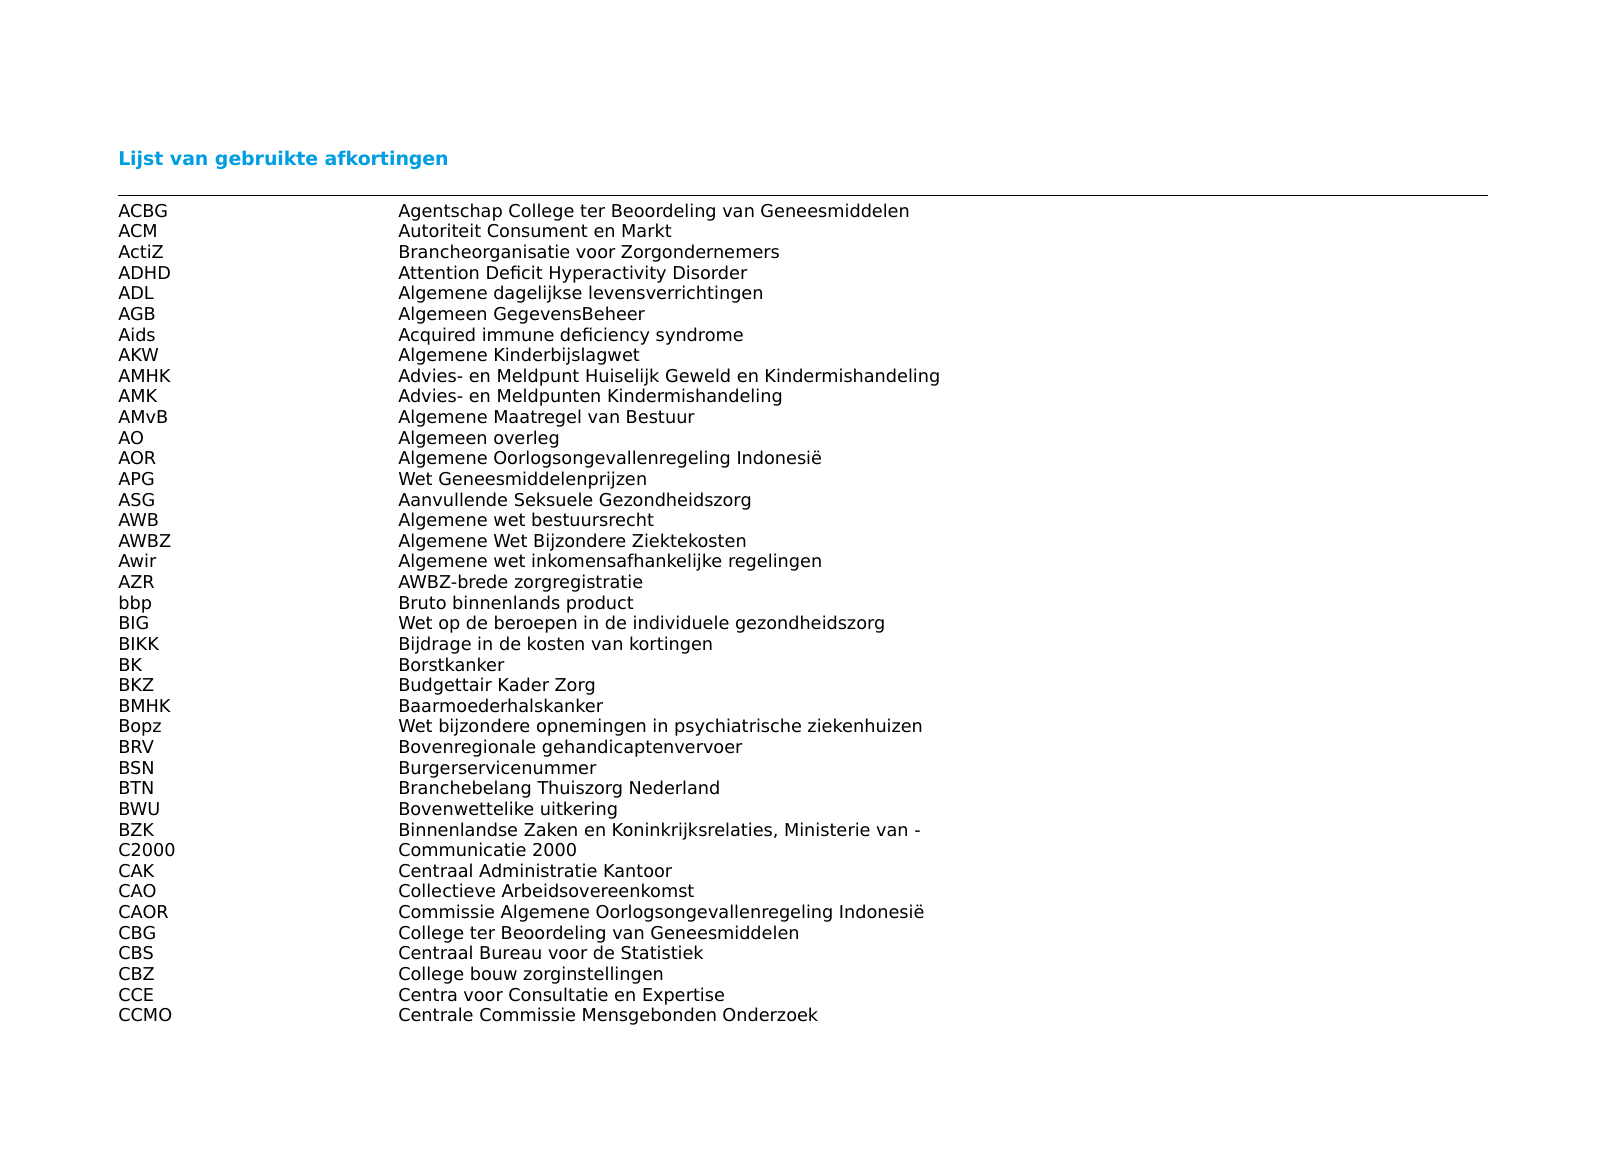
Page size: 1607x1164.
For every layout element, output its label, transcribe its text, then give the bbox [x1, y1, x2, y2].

table_cell BSN [118, 758, 392, 778]
table_cell ADL [118, 283, 392, 304]
table_cell BRV [118, 737, 392, 758]
table_cell Algemene Wet Bijzondere Ziektekosten [392, 531, 1488, 551]
table_cell AWB [118, 510, 392, 531]
table_cell AZR [118, 572, 392, 593]
table_cell CCE [118, 985, 392, 1005]
table_cell ADHD [118, 263, 392, 283]
table_cell CAOR [118, 902, 392, 923]
table_cell Wet Geneesmiddelenprijzen [392, 469, 1488, 489]
table_cell AO [118, 428, 392, 448]
table_cell CCMO [118, 1005, 392, 1026]
table_cell Wet op de beroepen in de individuele gezondheidszorg [392, 613, 1488, 634]
table_cell Attention Deficit Hyperactivity Disorder [392, 263, 1488, 283]
table_cell Centrale Commissie Mensgebonden Onderzoek [392, 1005, 1488, 1026]
table_cell Bovenregionale gehandicaptenvervoer [392, 737, 1488, 758]
table_header ACBG [118, 196, 392, 221]
table_cell CBS [118, 943, 392, 964]
table_cell Bovenwettelike uitkering [392, 799, 1488, 819]
table_cell ASG [118, 490, 392, 510]
table_cell Advies- en Meldpunten Kindermishandeling [392, 386, 1488, 407]
table_cell Collectieve Arbeidsovereenkomst [392, 881, 1488, 902]
table_cell Algemene Kinderbijslagwet [392, 345, 1488, 366]
subtitle Lijst van gebruikte afkortingen [118, 148, 1488, 170]
table_header Agentschap College ter Beoordeling van Geneesmiddelen [392, 196, 1488, 221]
table_cell AMvB [118, 407, 392, 428]
table_cell Centraal Bureau voor de Statistiek [392, 943, 1488, 964]
table_cell Aanvullende Seksuele Gezondheidszorg [392, 490, 1488, 510]
table_cell Aids [118, 325, 392, 345]
table_cell Burgerservicenummer [392, 758, 1488, 778]
table_cell Bruto binnenlands product [392, 593, 1488, 613]
table_cell Algemene Maatregel van Bestuur [392, 407, 1488, 428]
table_cell BTN [118, 778, 392, 799]
table_cell Borstkanker [392, 655, 1488, 675]
table_cell Algemene dagelijkse levensverrichtingen [392, 283, 1488, 304]
table_cell AKW [118, 345, 392, 366]
table_cell Algemeen overleg [392, 428, 1488, 448]
table_cell Algemeen GegevensBeheer [392, 304, 1488, 324]
table_cell ActiZ [118, 242, 392, 263]
table_cell BWU [118, 799, 392, 819]
table_cell CBZ [118, 964, 392, 984]
table_cell Algemene wet bestuursrecht [392, 510, 1488, 531]
table_cell Branchebelang Thuiszorg Nederland [392, 778, 1488, 799]
table_cell Brancheorganisatie voor Zorgondernemers [392, 242, 1488, 263]
table_cell C2000 [118, 840, 392, 861]
table_cell BK [118, 655, 392, 675]
table_cell AMK [118, 386, 392, 407]
table_cell Communicatie 2000 [392, 840, 1488, 861]
table_cell Awir [118, 551, 392, 572]
table_cell BKZ [118, 675, 392, 696]
table_cell Baarmoederhalskanker [392, 696, 1488, 716]
table_cell Autoriteit Consument en Markt [392, 221, 1488, 242]
table_cell CAK [118, 861, 392, 881]
table_cell BZK [118, 820, 392, 840]
table_cell AGB [118, 304, 392, 324]
table_cell Algemene wet inkomensafhankelijke regelingen [392, 551, 1488, 572]
table_cell AWBZ-brede zorgregistratie [392, 572, 1488, 593]
table_cell Binnenlandse Zaken en Koninkrijksrelaties, Ministerie van - [392, 820, 1488, 840]
table_cell Budgettair Kader Zorg [392, 675, 1488, 696]
table_cell Bopz [118, 716, 392, 737]
table_cell CAO [118, 881, 392, 902]
table_cell Acquired immune deficiency syndrome [392, 325, 1488, 345]
table_cell Advies- en Meldpunt Huiselijk Geweld en Kindermishandeling [392, 366, 1488, 386]
table_cell BMHK [118, 696, 392, 716]
table_cell College ter Beoordeling van Geneesmiddelen [392, 923, 1488, 943]
table_cell AWBZ [118, 531, 392, 551]
table_cell APG [118, 469, 392, 489]
table_cell Centra voor Consultatie en Expertise [392, 985, 1488, 1005]
table_cell AOR [118, 448, 392, 469]
table_cell Commissie Algemene Oorlogsongevallenregeling Indonesië [392, 902, 1488, 923]
table_cell bbp [118, 593, 392, 613]
table_cell CBG [118, 923, 392, 943]
table_cell Wet bijzondere opnemingen in psychiatrische ziekenhuizen [392, 716, 1488, 737]
table_cell AMHK [118, 366, 392, 386]
table_cell ACM [118, 221, 392, 242]
table_cell Centraal Administratie Kantoor [392, 861, 1488, 881]
table_cell BIG [118, 613, 392, 634]
table_cell BIKK [118, 634, 392, 654]
table_cell Algemene Oorlogsongevallenregeling Indonesië [392, 448, 1488, 469]
table_cell Bijdrage in de kosten van kortingen [392, 634, 1488, 654]
table_cell College bouw zorginstellingen [392, 964, 1488, 984]
